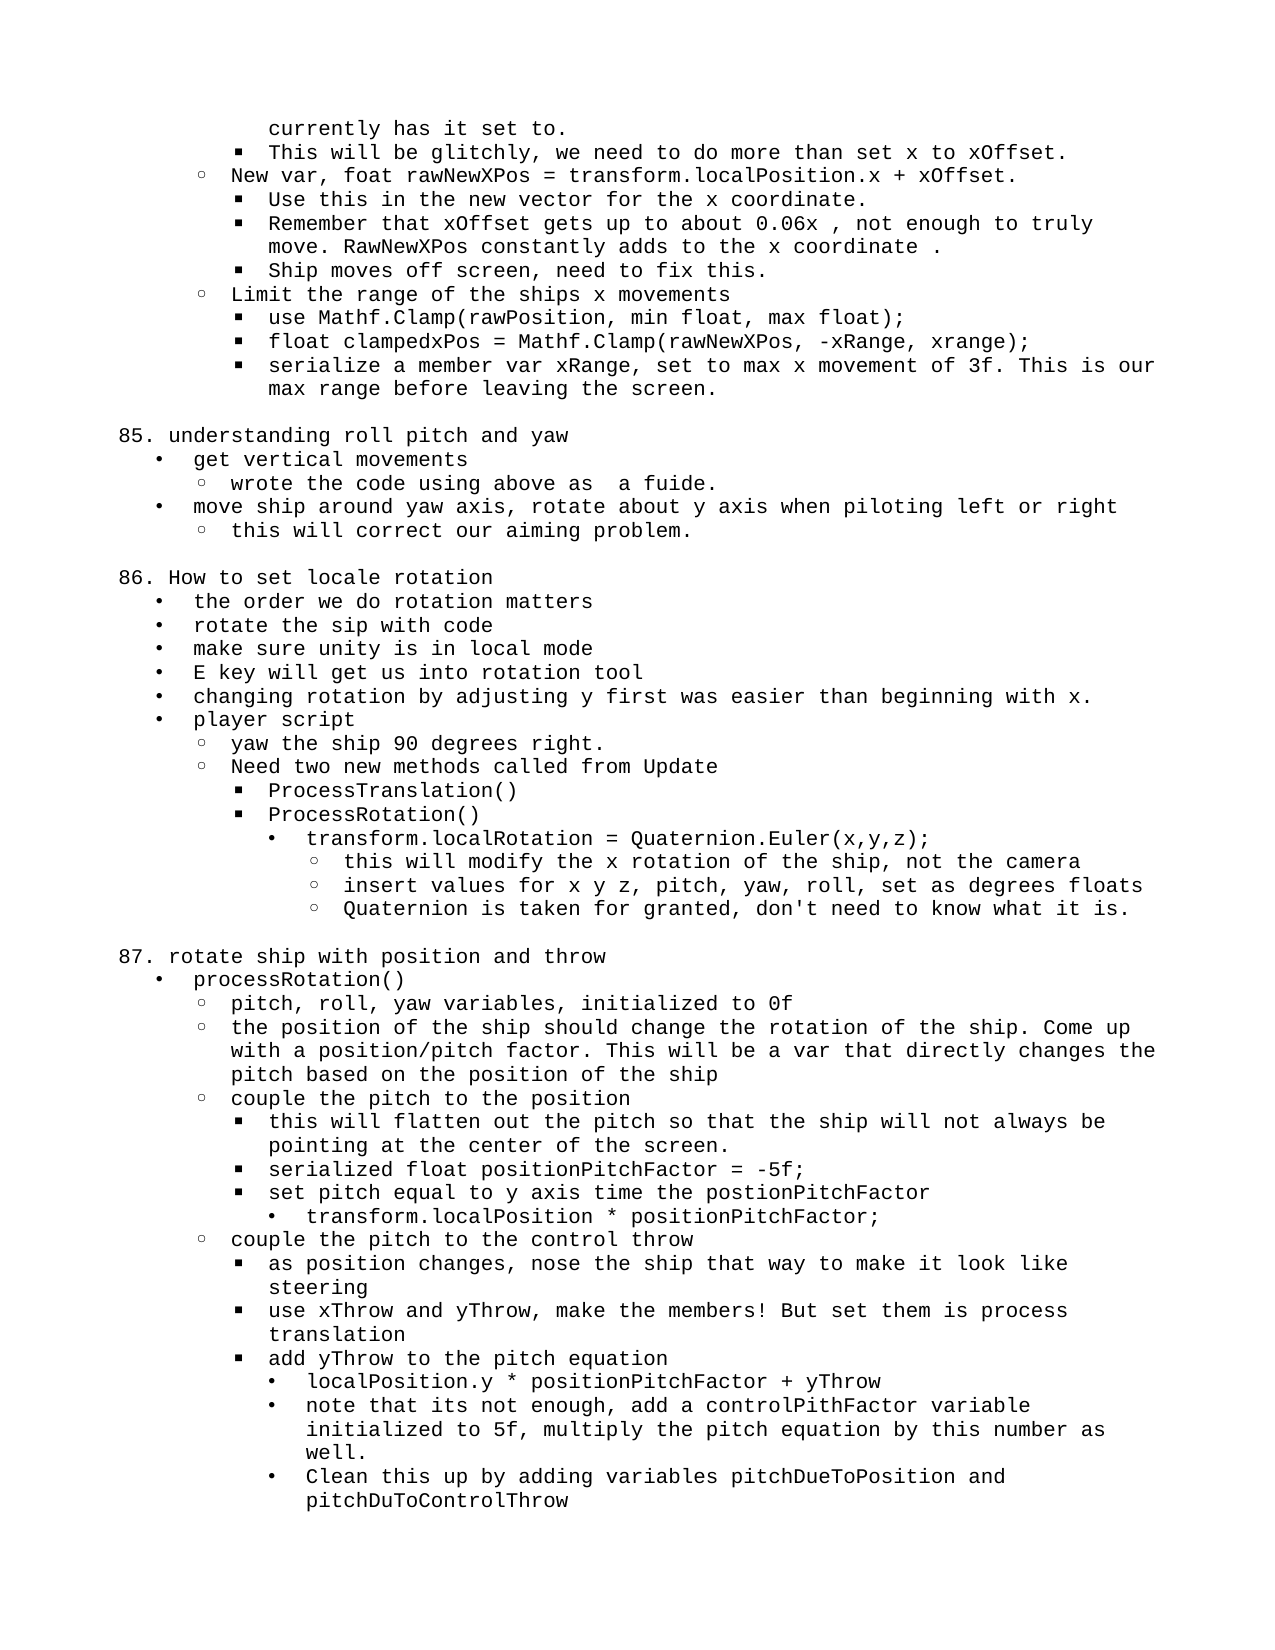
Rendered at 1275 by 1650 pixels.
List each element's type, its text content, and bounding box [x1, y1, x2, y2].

list pitch, roll, yaw variables, initialized to 0f [193, 993, 1157, 1017]
list E key will get us into rotation tool [156, 662, 1157, 686]
list add yThrow to the pitch equation [231, 1348, 1157, 1371]
list float clampedxPos = Mathf.Clamp(rawNewXPos, -xRange, xrange); [231, 331, 1157, 354]
list note that its not enough, add a controlPithFactor variable initialized to 5f, multiply the pitch equation by this number as well. [268, 1395, 1157, 1466]
list this will modify the x rotation of the ship, not the camera [306, 851, 1157, 875]
list Remember that xOffset gets up to about 0.06x , not enough to truly move. RawNewXPos constantly adds to the x coordinate . [231, 213, 1157, 260]
list transform.localPosition * positionPitchFactor; [268, 1206, 1157, 1229]
list Quaternion is taken for granted, don't need to know what it is. [306, 898, 1157, 922]
list get vertical movements [156, 449, 1157, 473]
text 87. rotate ship with position and throw [118, 946, 1157, 969]
list insert values for x y z, pitch, yaw, roll, set as degrees floats [306, 875, 1157, 898]
list the position of the ship should change the rotation of the ship. Come up with a position/pitch factor. This will be a var that directly changes the pitch based on the position of the ship [193, 1017, 1157, 1088]
list Clean this up by adding variables pitchDueToPosition and pitchDuToControlThrow [268, 1466, 1157, 1513]
text 86. How to set locale rotation [118, 567, 1157, 591]
list processRotation() [156, 969, 1157, 993]
list ProcessTranslation() [231, 780, 1157, 804]
list as position changes, nose the ship that way to make it look like steering [231, 1253, 1157, 1300]
list ProcessRotation() [231, 804, 1157, 827]
list Ship moves off screen, need to fix this. [231, 260, 1157, 284]
list changing rotation by adjusting y first was easier than beginning with x. [156, 686, 1157, 709]
text 85. understanding roll pitch and yaw [118, 426, 1157, 449]
list this will correct our aiming problem. [193, 520, 1157, 544]
list this will flatten out the pitch so that the ship will not always be pointing at the center of the screen. [231, 1111, 1157, 1158]
list Need two new methods called from Update [193, 757, 1157, 780]
list New var, foat rawNewXPos = transform.localPosition.x + xOffset. [193, 165, 1157, 189]
list serialized float positionPitchFactor = -5f; [231, 1158, 1157, 1182]
list rotate the sip with code [156, 615, 1157, 638]
list couple the pitch to the control throw [193, 1229, 1157, 1253]
list This will be glitchly, we need to do more than set x to xOffset. [231, 142, 1157, 165]
list make sure unity is in local mode [156, 638, 1157, 662]
list localPosition.y * positionPitchFactor + yThrow [268, 1371, 1157, 1395]
list currently has it set to. [231, 118, 1157, 142]
list Limit the range of the ships x movements [193, 284, 1157, 307]
list yaw the ship 90 degrees right. [193, 733, 1157, 757]
list set pitch equal to y axis time the postionPitchFactor [231, 1182, 1157, 1206]
list serialize a member var xRange, set to max x movement of 3f. This is our max range before leaving the screen. [231, 354, 1157, 402]
list Use this in the new vector for the x coordinate. [231, 189, 1157, 213]
list move ship around yaw axis, rotate about y axis when piloting left or right [156, 496, 1157, 520]
list use xThrow and yThrow, make the members! But set them is process translation [231, 1300, 1157, 1348]
list transform.localRotation = Quaternion.Euler(x,y,z); [268, 827, 1157, 851]
list the order we do rotation matters [156, 591, 1157, 615]
list wrote the code using above as a fuide. [193, 473, 1157, 496]
list player script [156, 709, 1157, 733]
list use Mathf.Clamp(rawPosition, min float, max float); [231, 307, 1157, 331]
list couple the pitch to the position [193, 1088, 1157, 1111]
